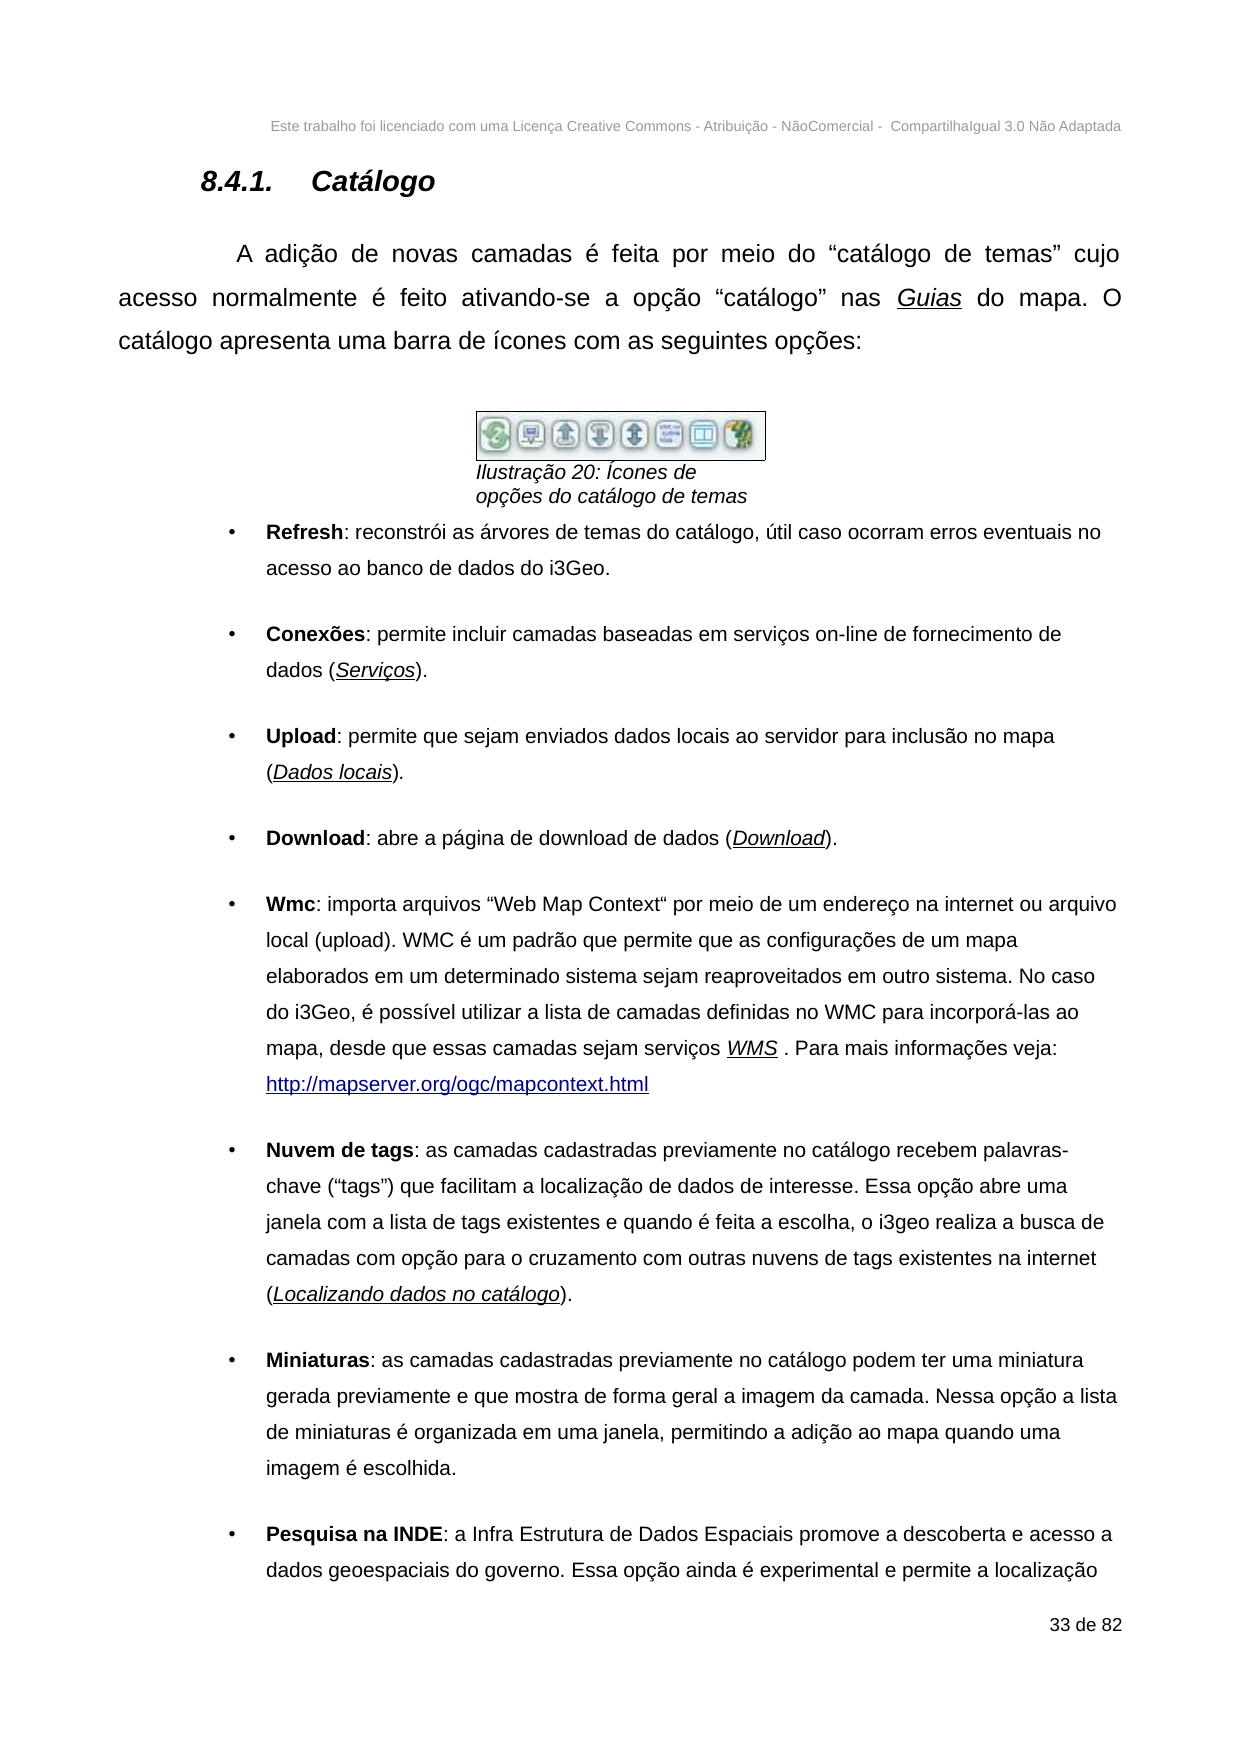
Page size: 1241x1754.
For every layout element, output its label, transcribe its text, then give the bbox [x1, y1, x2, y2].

list Miniaturas: as camadas cadastradas previamente no catálogo podem ter uma miniatura gerada previamente e que mostra de forma geral a imagem da camada. Nessa opção a lista de miniaturas é organizada em uma janela, permitindo a adição ao mapa quando uma imagem é escolhida. [228, 1348, 1122, 1480]
list Conexões: permite incluir camadas baseadas em serviços on-line de fornecimento de dados (Serviços). [228, 622, 1122, 682]
list Nuvem de tags: as camadas cadastradas previamente no catálogo recebem palavras-chave (“tags”) que facilitam a localização de dados de interesse. Essa opção abre uma janela com a lista de tags existentes e quando é feita a escolha, o i3geo realiza a busca de camadas com opção para o cruzamento com outras nuvens de tags existentes na internet (Localizando dados no catálogo). [228, 1138, 1122, 1306]
list Download: abre a página de download de dados (Download). [228, 826, 1122, 850]
text A adição de novas camadas é feita por meio do “catálogo de temas” cujo acesso normalmente é feito ativando-se a opção “catálogo” nas Guias do mapa. O catálogo apresenta uma barra de ícones com as seguintes opções: [118, 239, 1122, 354]
list Pesquisa na INDE: a Infra Estrutura de Dados Espaciais promove a descoberta e acesso a dados geoespaciais do governo. Essa opção ainda é experimental e permite a localização [228, 1522, 1122, 1582]
list Refresh: reconstrói as árvores de temas do catálogo, útil caso ocorram erros eventuais no acesso ao banco de dados do i3Geo. [228, 399, 1122, 580]
picture [477, 412, 765, 460]
list Upload: permite que sejam enviados dados locais ao servidor para inclusão no mapa (Dados locais). [228, 724, 1122, 784]
subtitle Catálogo [163, 164, 1122, 198]
list Ilustração 20: Ícones de opções do catálogo de temas [476, 461, 765, 508]
list Wmc: importa arquivos “Web Map Context“ por meio de um endereço na internet ou arquivo local (upload). WMC é um padrão que permite que as configurações de um mapa elaborados em um determinado sistema sejam reaproveitados em outro sistema. No caso do i3Geo, é possível utilizar a lista de camadas definidas no WMC para incorporá-las ao mapa, desde que essas camadas sejam serviços WMS . Para mais informações veja: http://mapserver.org/ogc/mapcontext.html [228, 892, 1122, 1096]
